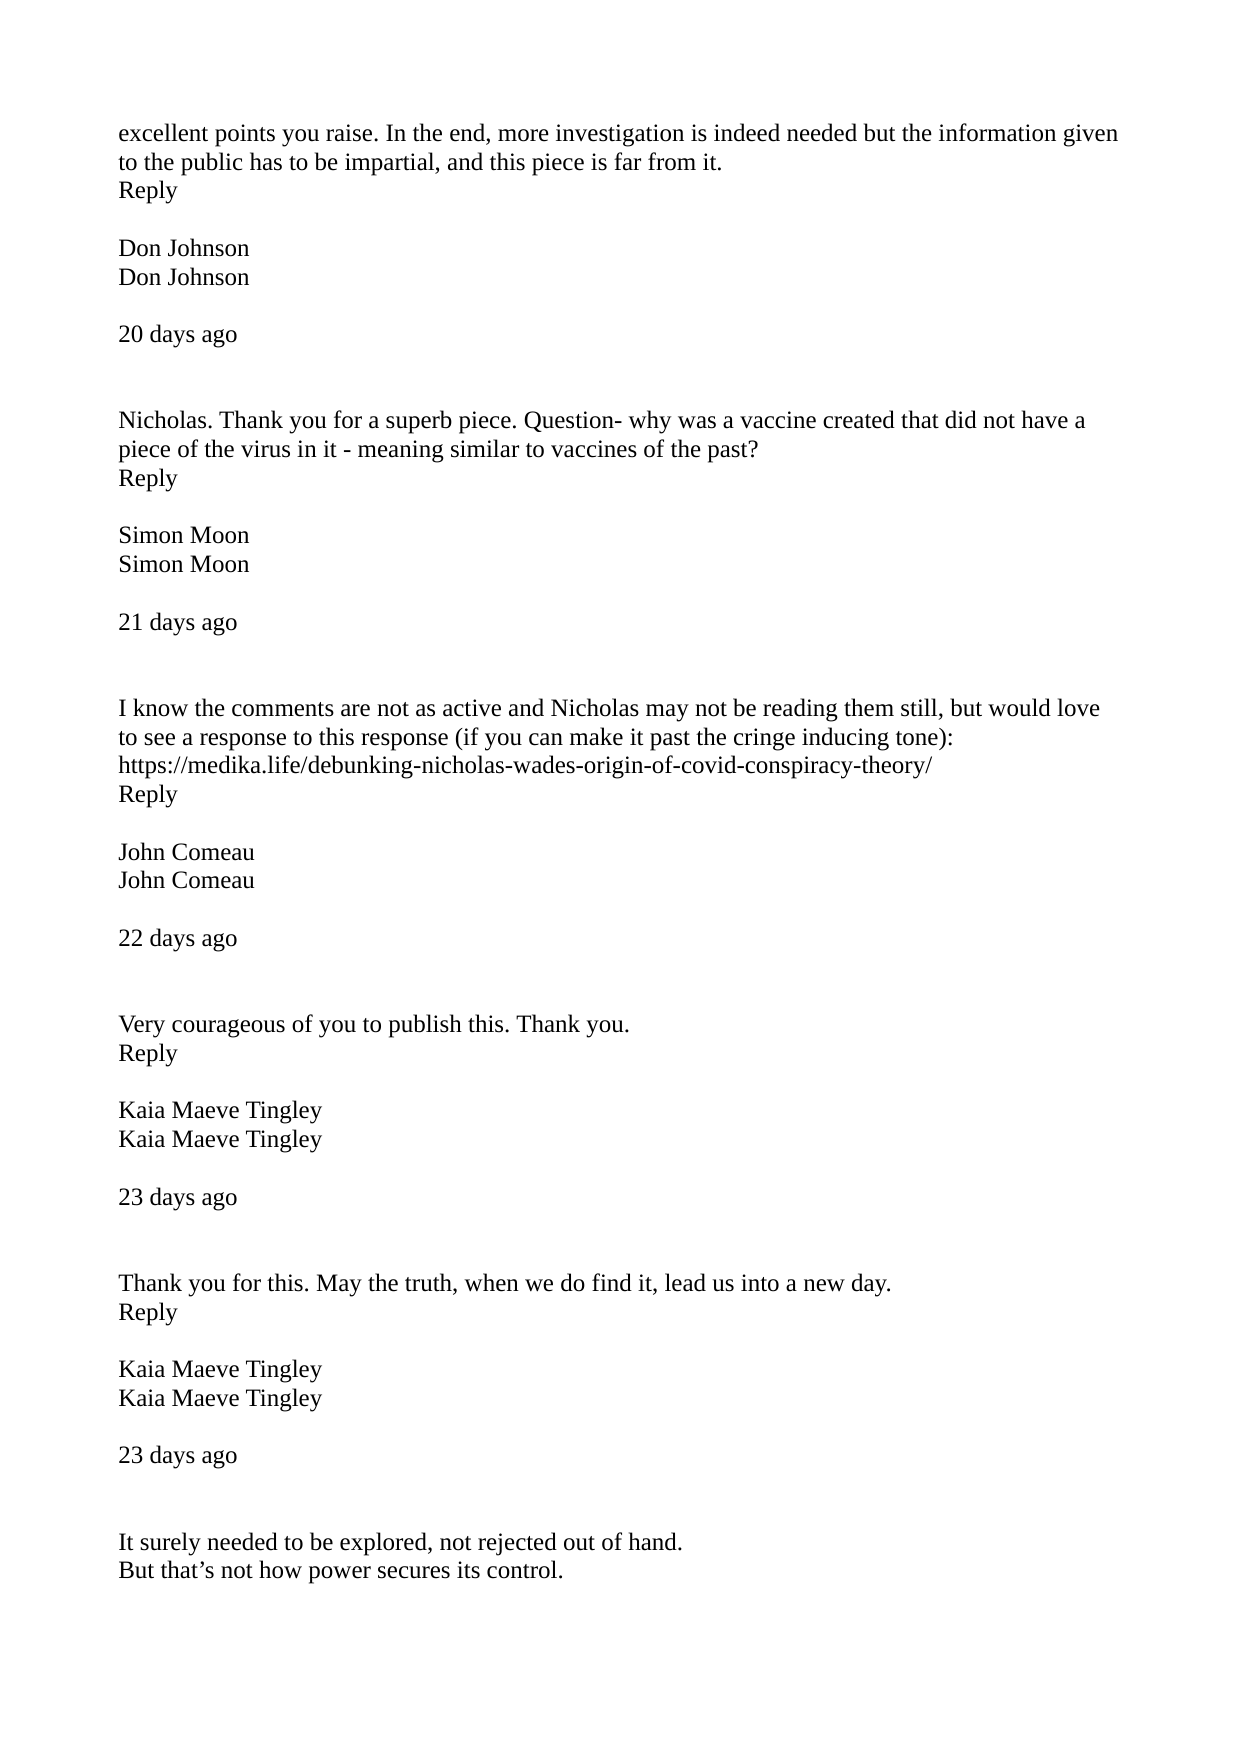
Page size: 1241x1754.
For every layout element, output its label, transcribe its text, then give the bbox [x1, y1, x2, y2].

text excellent points you raise. In the end, more investigation is indeed needed but the information given to the public has to be impartial, and this piece is far from it. [118, 118, 1122, 176]
text Kaia Maeve Tingley [118, 1096, 1122, 1124]
text 22 days ago [118, 923, 1122, 952]
text Kaia Maeve Tingley [118, 1383, 1122, 1412]
text 20 days ago [118, 319, 1122, 348]
text 23 days ago [118, 1441, 1122, 1469]
text Reply [118, 1297, 1122, 1326]
text Very courageous of you to publish this. Thank you. [118, 1009, 1122, 1038]
text I know the comments are not as active and Nicholas may not be reading them still, but would love to see a response to this response (if you can make it past the cringe inducing tone): [118, 693, 1122, 751]
text Simon Moon [118, 521, 1122, 549]
text Nicholas. Thank you for a superb piece. Question- why was a vaccine created that did not have a piece of the virus in it - meaning similar to vaccines of the past? [118, 406, 1122, 463]
text Thank you for this. May the truth, when we do find it, lead us into a new day. [118, 1268, 1122, 1297]
text 23 days ago [118, 1182, 1122, 1211]
text Simon Moon [118, 549, 1122, 578]
text https://medika.life/debunking-nicholas-wades-origin-of-covid-conspiracy-theory/ [118, 751, 1122, 779]
text Don Johnson [118, 262, 1122, 291]
text 21 days ago [118, 607, 1122, 636]
text Kaia Maeve Tingley [118, 1354, 1122, 1383]
text Reply [118, 176, 1122, 204]
text Reply [118, 1038, 1122, 1067]
text Reply [118, 463, 1122, 492]
text Kaia Maeve Tingley [118, 1124, 1122, 1153]
text But that’s not how power secures its control. [118, 1556, 1122, 1584]
text John Comeau [118, 837, 1122, 866]
text Reply [118, 779, 1122, 808]
text It surely needed to be explored, not rejected out of hand. [118, 1527, 1122, 1556]
text John Comeau [118, 866, 1122, 894]
text Don Johnson [118, 233, 1122, 262]
